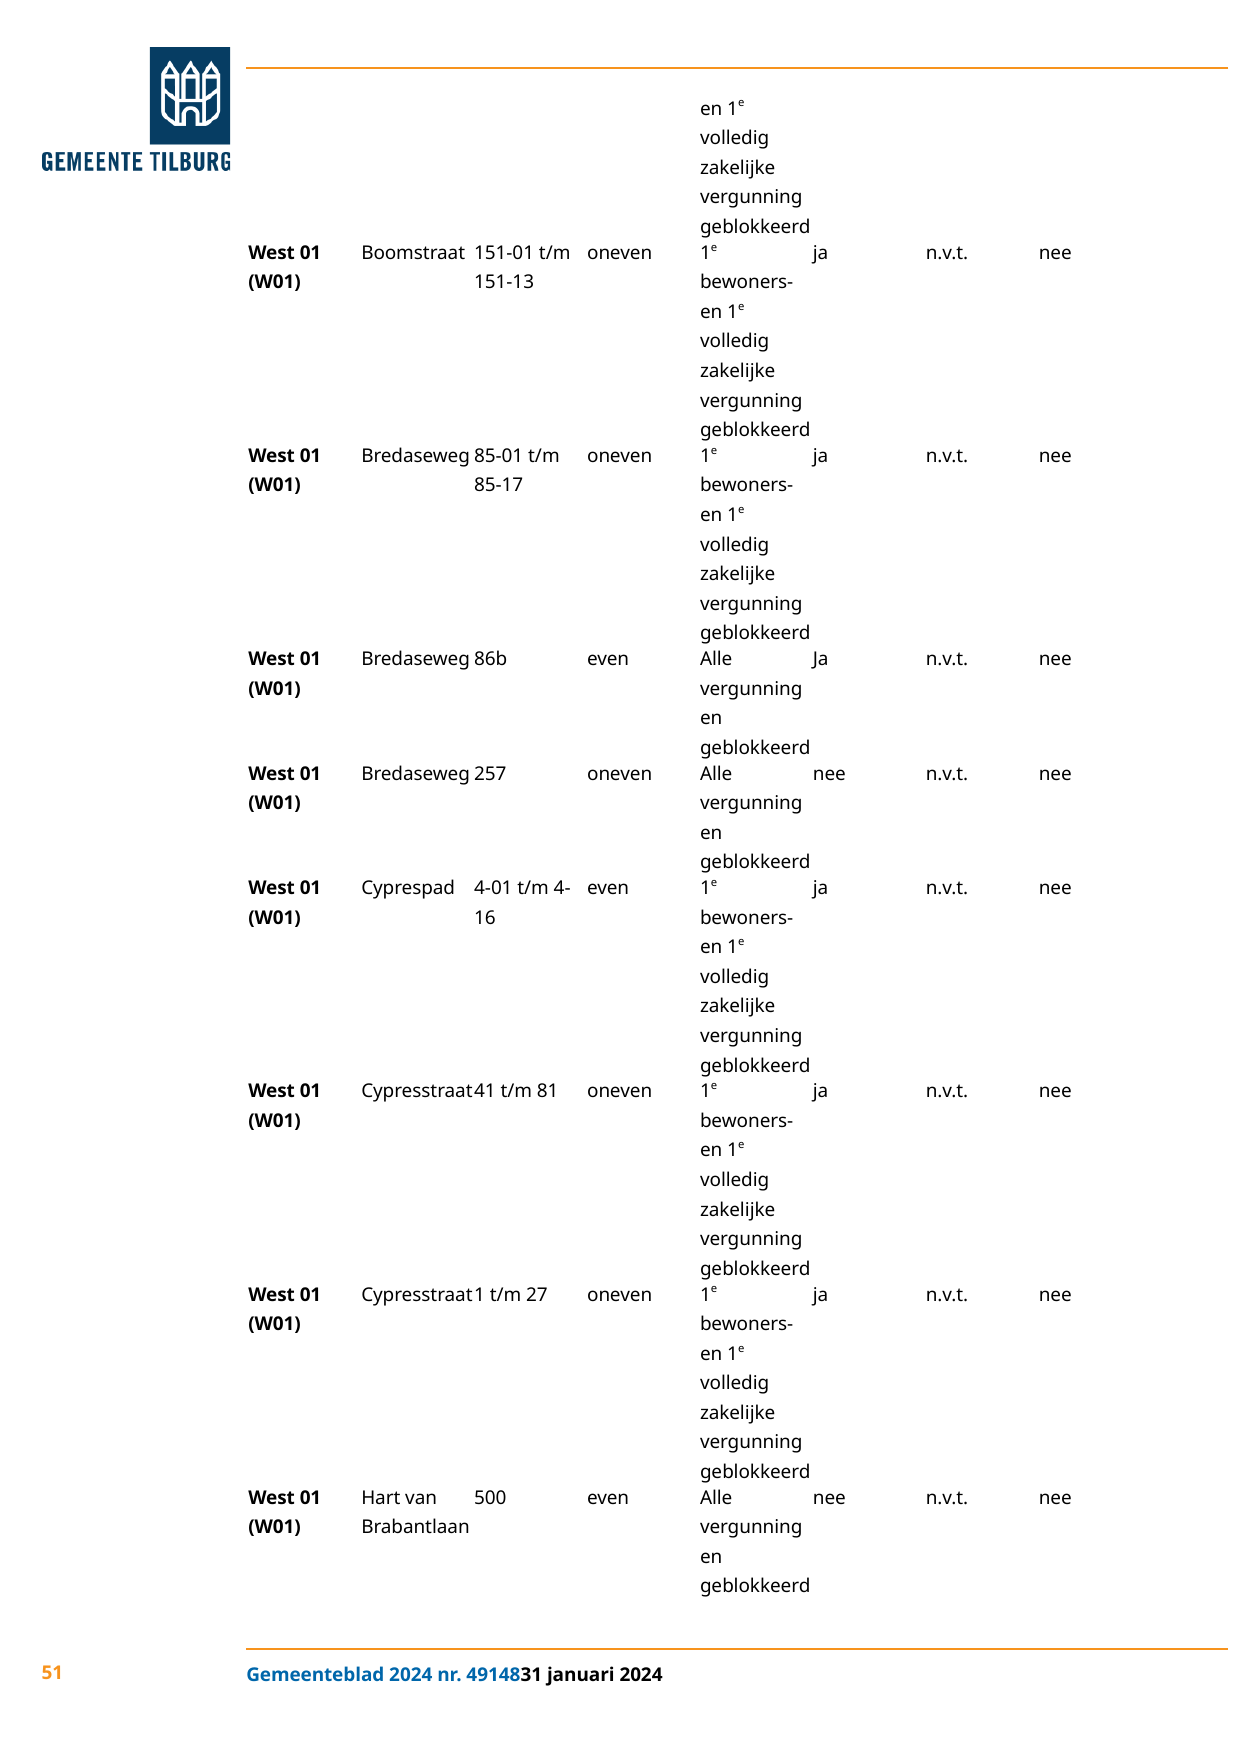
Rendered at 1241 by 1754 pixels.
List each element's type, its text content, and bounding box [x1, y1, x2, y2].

table_cell 257 [474, 760, 587, 874]
table_cell West 01 (W01) [248, 760, 361, 874]
table_cell Alle vergunningen geblokkeerd [700, 645, 813, 760]
table_cell 1 t/m 27 [474, 1281, 587, 1484]
table_cell ja [813, 1078, 926, 1281]
table_cell Bredaseweg [361, 760, 474, 874]
table_cell even [587, 1484, 700, 1598]
table_cell Bredaseweg [361, 645, 474, 760]
table_cell Ja [813, 645, 926, 760]
table_cell oneven [587, 239, 700, 442]
table_cell Hart van Brabantlaan [361, 1484, 474, 1598]
table_cell [474, 95, 587, 239]
table_cell even [587, 874, 700, 1077]
table_cell nee [1039, 1484, 1152, 1598]
table_cell n.v.t. [926, 239, 1038, 442]
table_cell ja [813, 874, 926, 1077]
table_cell 1e bewoners- en 1e volledig zakelijke vergunning geblokkeerd [700, 1281, 813, 1484]
table_cell 4-01 t/m 4-16 [474, 874, 587, 1077]
table_cell [248, 95, 361, 239]
table_cell West 01 (W01) [248, 874, 361, 1077]
table_cell nee [813, 1484, 926, 1598]
table_cell [926, 95, 1038, 239]
table_cell ja [813, 239, 926, 442]
table_cell Boomstraat [361, 239, 474, 442]
table_cell [361, 95, 474, 239]
table_cell Bredaseweg [361, 442, 474, 645]
table_cell 1e bewoners- en 1e volledig zakelijke vergunning geblokkeerd [700, 874, 813, 1077]
table_cell [813, 95, 926, 239]
table_cell West 01 (W01) [248, 645, 361, 760]
table_cell nee [1039, 239, 1152, 442]
table_cell [1039, 95, 1152, 239]
table_cell 1e bewoners- en 1e volledig zakelijke vergunning geblokkeerd [700, 1078, 813, 1281]
table_cell nee [1039, 645, 1152, 760]
table_cell [587, 95, 700, 239]
table_cell nee [1039, 442, 1152, 645]
table_cell Cypresstraat [361, 1281, 474, 1484]
table_cell n.v.t. [926, 442, 1038, 645]
table_cell 1e bewoners- en 1e volledig zakelijke vergunning geblokkeerd [700, 239, 813, 442]
table_cell Alle vergunningen geblokkeerd [700, 760, 813, 874]
table_cell nee [813, 760, 926, 874]
table_cell nee [1039, 760, 1152, 874]
table_cell 151-01 t/m 151-13 [474, 239, 587, 442]
table_cell oneven [587, 1281, 700, 1484]
table_cell n.v.t. [926, 645, 1038, 760]
table_cell nee [1039, 1078, 1152, 1281]
table_cell oneven [587, 1078, 700, 1281]
table_cell 500 [474, 1484, 587, 1598]
table_cell n.v.t. [926, 1281, 1038, 1484]
table_cell 85-01 t/m 85-17 [474, 442, 587, 645]
table_cell n.v.t. [926, 1078, 1038, 1281]
table_cell 1e bewoners- en 1e volledig zakelijke vergunning geblokkeerd [700, 442, 813, 645]
table_cell oneven [587, 442, 700, 645]
table_cell Cyprespad [361, 874, 474, 1077]
table_cell West 01 (W01) [248, 239, 361, 442]
table_cell n.v.t. [926, 760, 1038, 874]
table_cell even [587, 645, 700, 760]
table_cell Alle vergunningen geblokkeerd [700, 1484, 813, 1598]
table_cell nee [1039, 874, 1152, 1077]
table_cell ja [813, 442, 926, 645]
table_cell oneven [587, 760, 700, 874]
table_cell West 01 (W01) [248, 1078, 361, 1281]
table_cell West 01 (W01) [248, 1281, 361, 1484]
table_cell ja [813, 1281, 926, 1484]
table_cell West 01 (W01) [248, 442, 361, 645]
picture [41, 47, 231, 172]
table_cell 86b [474, 645, 587, 760]
table_cell nee [1039, 1281, 1152, 1484]
table_cell n.v.t. [926, 874, 1038, 1077]
table_cell en 1e volledig zakelijke vergunning geblokkeerd [700, 95, 813, 239]
table_cell 41 t/m 81 [474, 1078, 587, 1281]
table_cell Cypresstraat [361, 1078, 474, 1281]
table_cell West 01 (W01) [248, 1484, 361, 1598]
table_cell n.v.t. [926, 1484, 1038, 1598]
